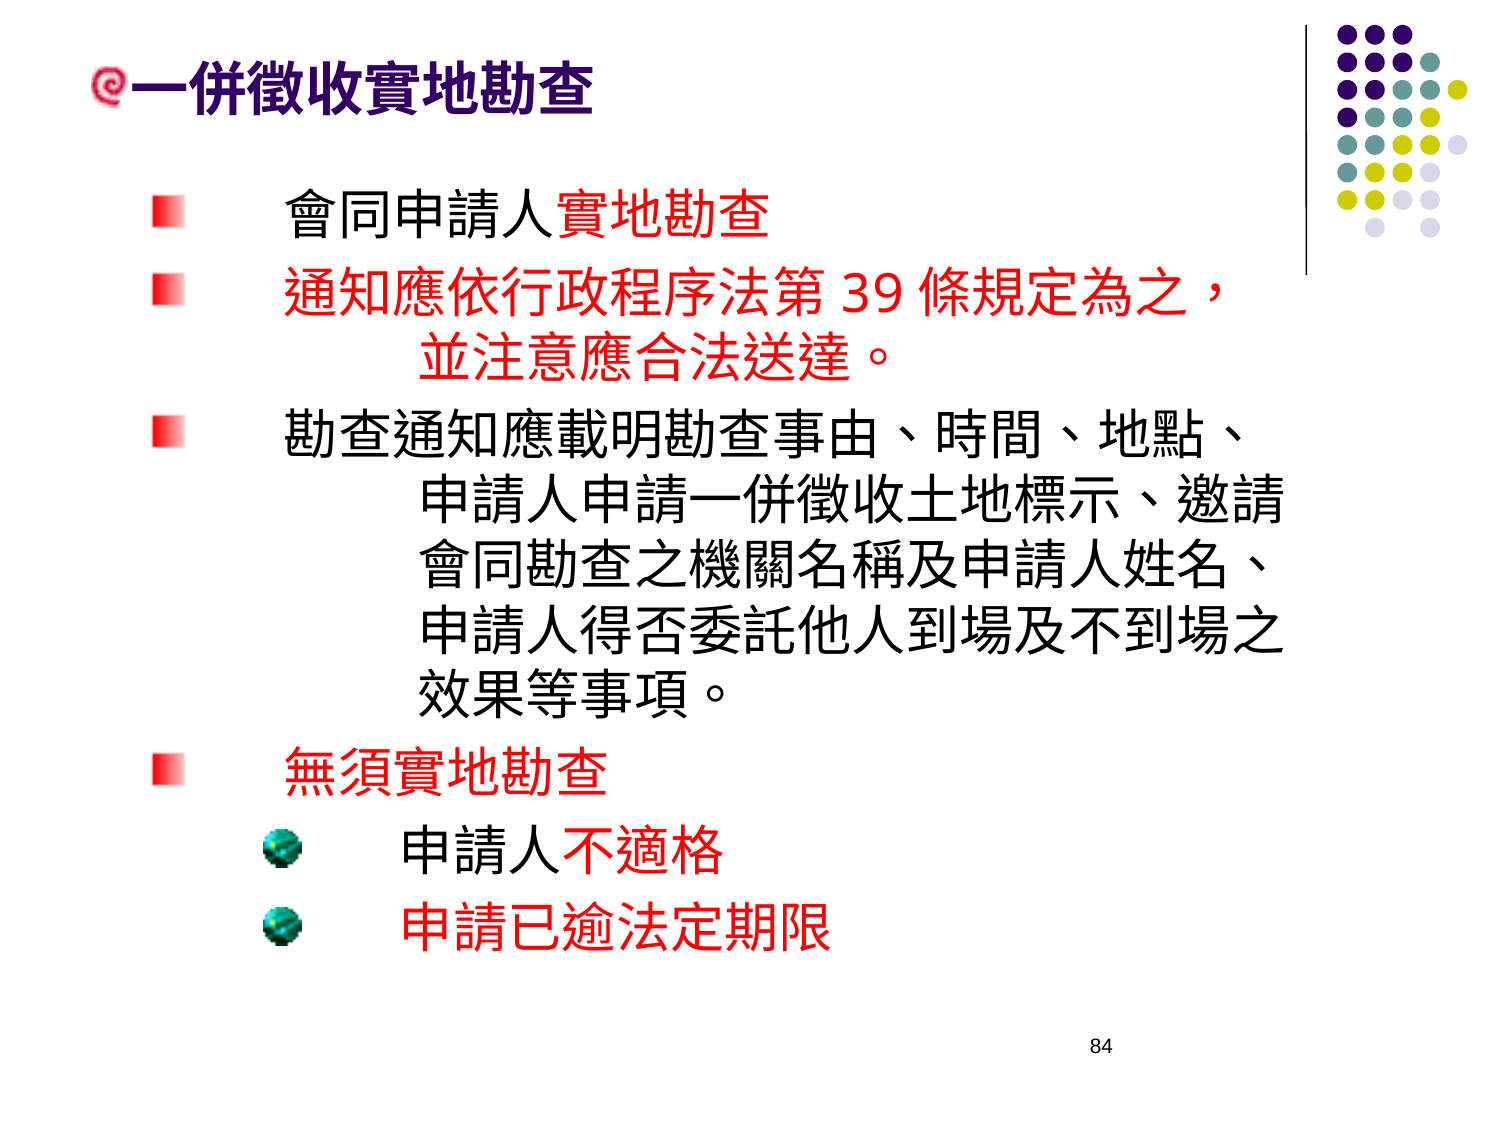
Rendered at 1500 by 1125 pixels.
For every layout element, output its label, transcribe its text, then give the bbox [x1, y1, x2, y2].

text_box [1074, 1025, 1426, 1101]
title 一併徵收實地勘查 [76, 42, 1276, 130]
list 會同申請人實地勘查 通知應依行政程序法第39條規定為之，並注意應合法送達。 勘查通知應載明勘查事由、時間、地點、申請人申請一併徵收土地標示、邀請會同勘查之機關名稱及申請人姓名、申請人得否委託他人到場及不到場之效果等事項。 無須實地勘查 申請人不適格 申請已逾法定期限 [135, 172, 1306, 1083]
